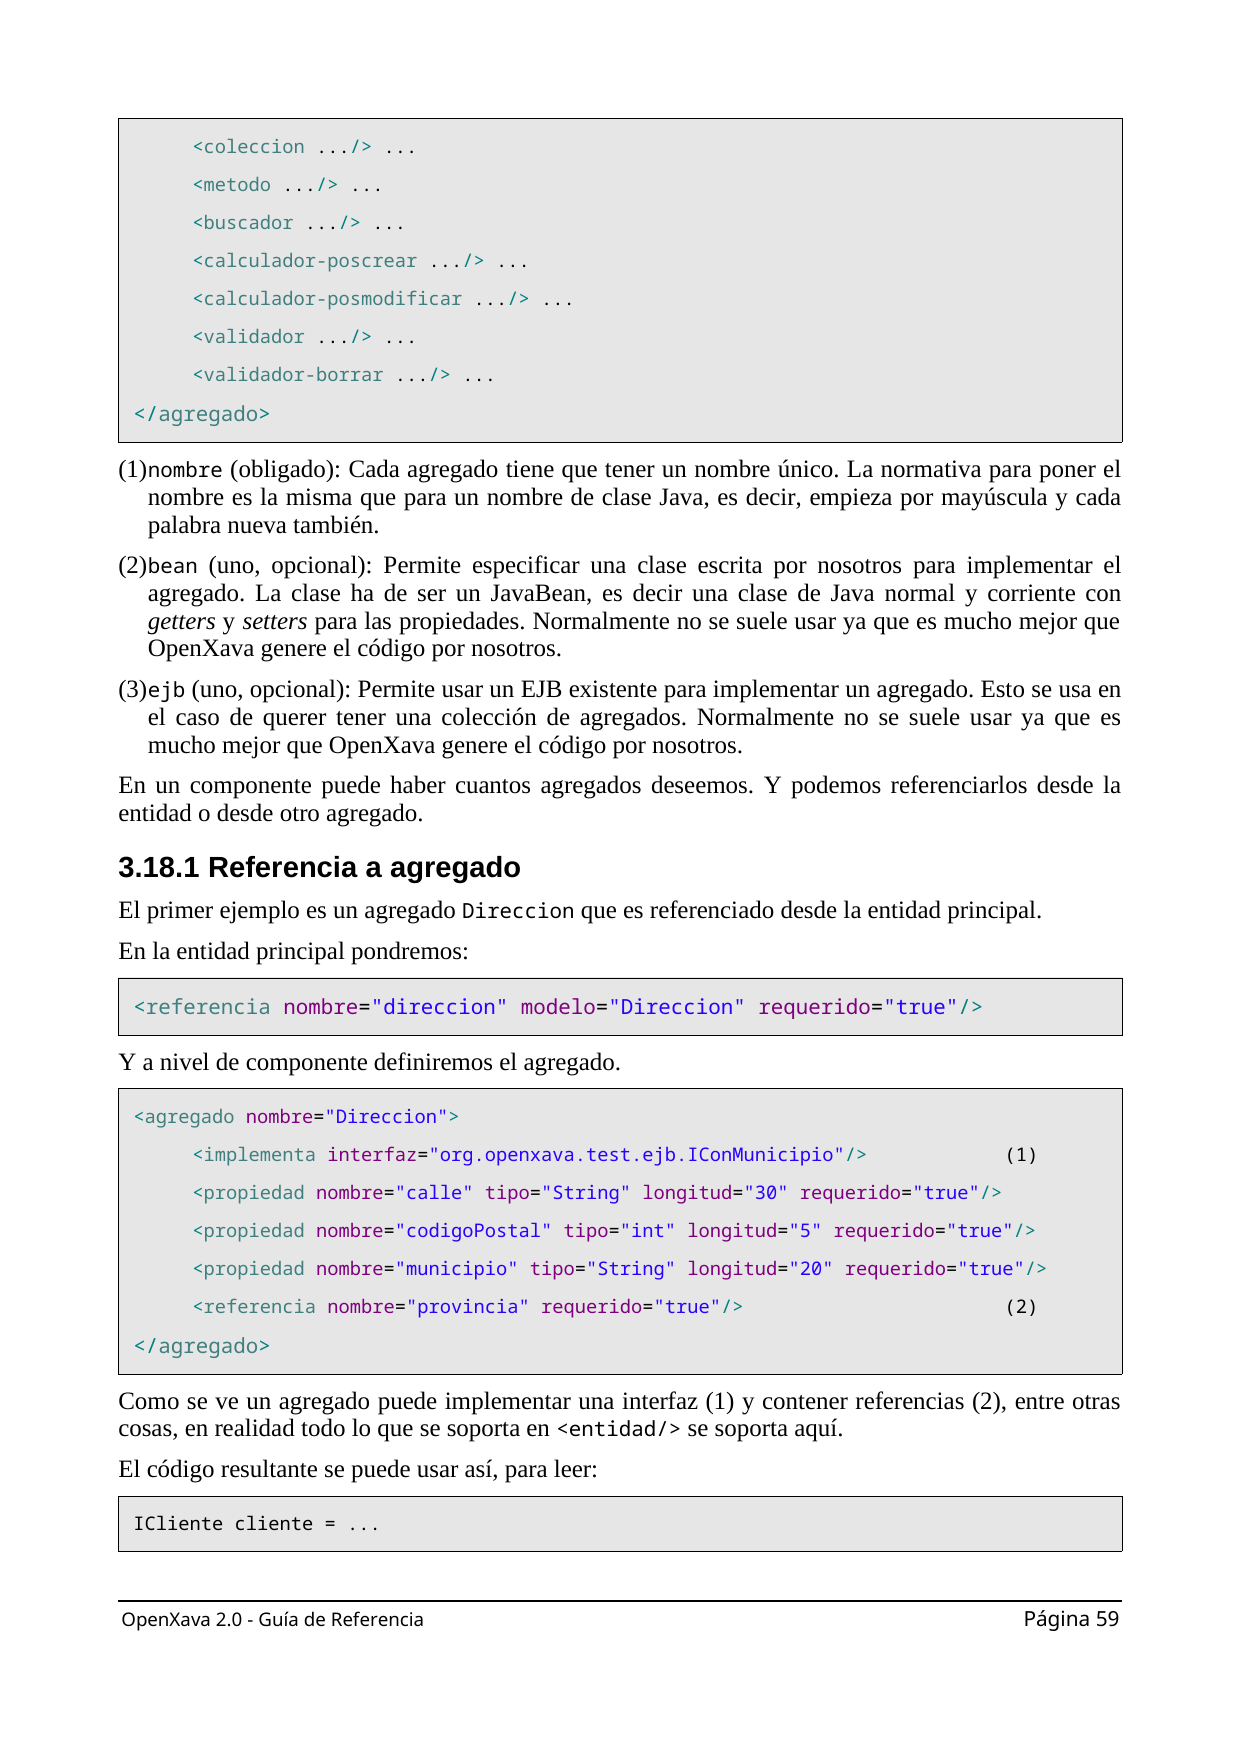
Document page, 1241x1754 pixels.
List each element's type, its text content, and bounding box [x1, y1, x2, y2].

text El código resultante se puede usar así, para leer: [118, 1455, 1122, 1483]
text Y a nivel de componente definiremos el agregado. [118, 1048, 1122, 1076]
text <propiedad nombre="calle" tipo="String" longitud="30" requerido="true"/> [119, 1164, 1122, 1202]
text <metodo .../> ... [119, 156, 1122, 194]
text <referencia nombre="provincia" requerido="true"/> (2) [119, 1278, 1122, 1316]
text En un componente puede haber cuantos agregados deseemos. Y podemos referenciarlos desde la entidad o desde otro agregado. [118, 771, 1122, 826]
text <agregado nombre="Direccion"> [119, 1089, 1122, 1126]
text ICliente cliente = ... [119, 1497, 1122, 1551]
text El primer ejemplo es un agregado Direccion que es referenciado desde la entidad principal. [118, 897, 1122, 925]
text En la entidad principal pondremos: [118, 937, 1122, 965]
text <validador-borrar .../> ... [119, 346, 1122, 384]
text <calculador-posmodificar .../> ... [119, 270, 1122, 308]
list bean (uno, opcional): Permite especificar una clase escrita por nosotros para implementar el agregado. La clase ha de ser un JavaBean, es decir una clase de Java normal y corriente con getters y setters para las propiedades. Normalmente no se suele usar ya que es mucho mejor que OpenXava genere el código por nosotros. [118, 551, 1122, 662]
text </agregado> [119, 384, 1122, 442]
text <propiedad nombre="codigoPostal" tipo="int" longitud="5" requerido="true"/> [119, 1202, 1122, 1240]
text </agregado> [119, 1316, 1122, 1374]
text <implementa interfaz="org.openxava.test.ejb.IConMunicipio"/> (1) [119, 1126, 1122, 1164]
list ejb (uno, opcional): Permite usar un EJB existente para implementar un agregado. Esto se usa en el caso de querer tener una colección de agregados. Normalmente no se suele usar ya que es mucho mejor que OpenXava genere el código por nosotros. [118, 675, 1122, 758]
text <validador .../> ... [119, 308, 1122, 346]
subtitle Referencia a agregado [118, 851, 1122, 884]
text <calculador-poscrear .../> ... [119, 232, 1122, 270]
text Como se ve un agregado puede implementar una interfaz (1) y contener referencias (2), entre otras cosas, en realidad todo lo que se soporta en <entidad/> se soporta aquí. [118, 1387, 1122, 1443]
list nombre (obligado): Cada agregado tiene que tener un nombre único. La normativa para poner el nombre es la misma que para un nombre de clase Java, es decir, empieza por mayúscula y cada palabra nueva también. [118, 455, 1122, 538]
text <referencia nombre="direccion" modelo="Direccion" requerido="true"/> [119, 979, 1122, 1035]
text <buscador .../> ... [119, 194, 1122, 232]
text <coleccion .../> ... [119, 119, 1122, 156]
text <propiedad nombre="municipio" tipo="String" longitud="20" requerido="true"/> [119, 1240, 1122, 1278]
